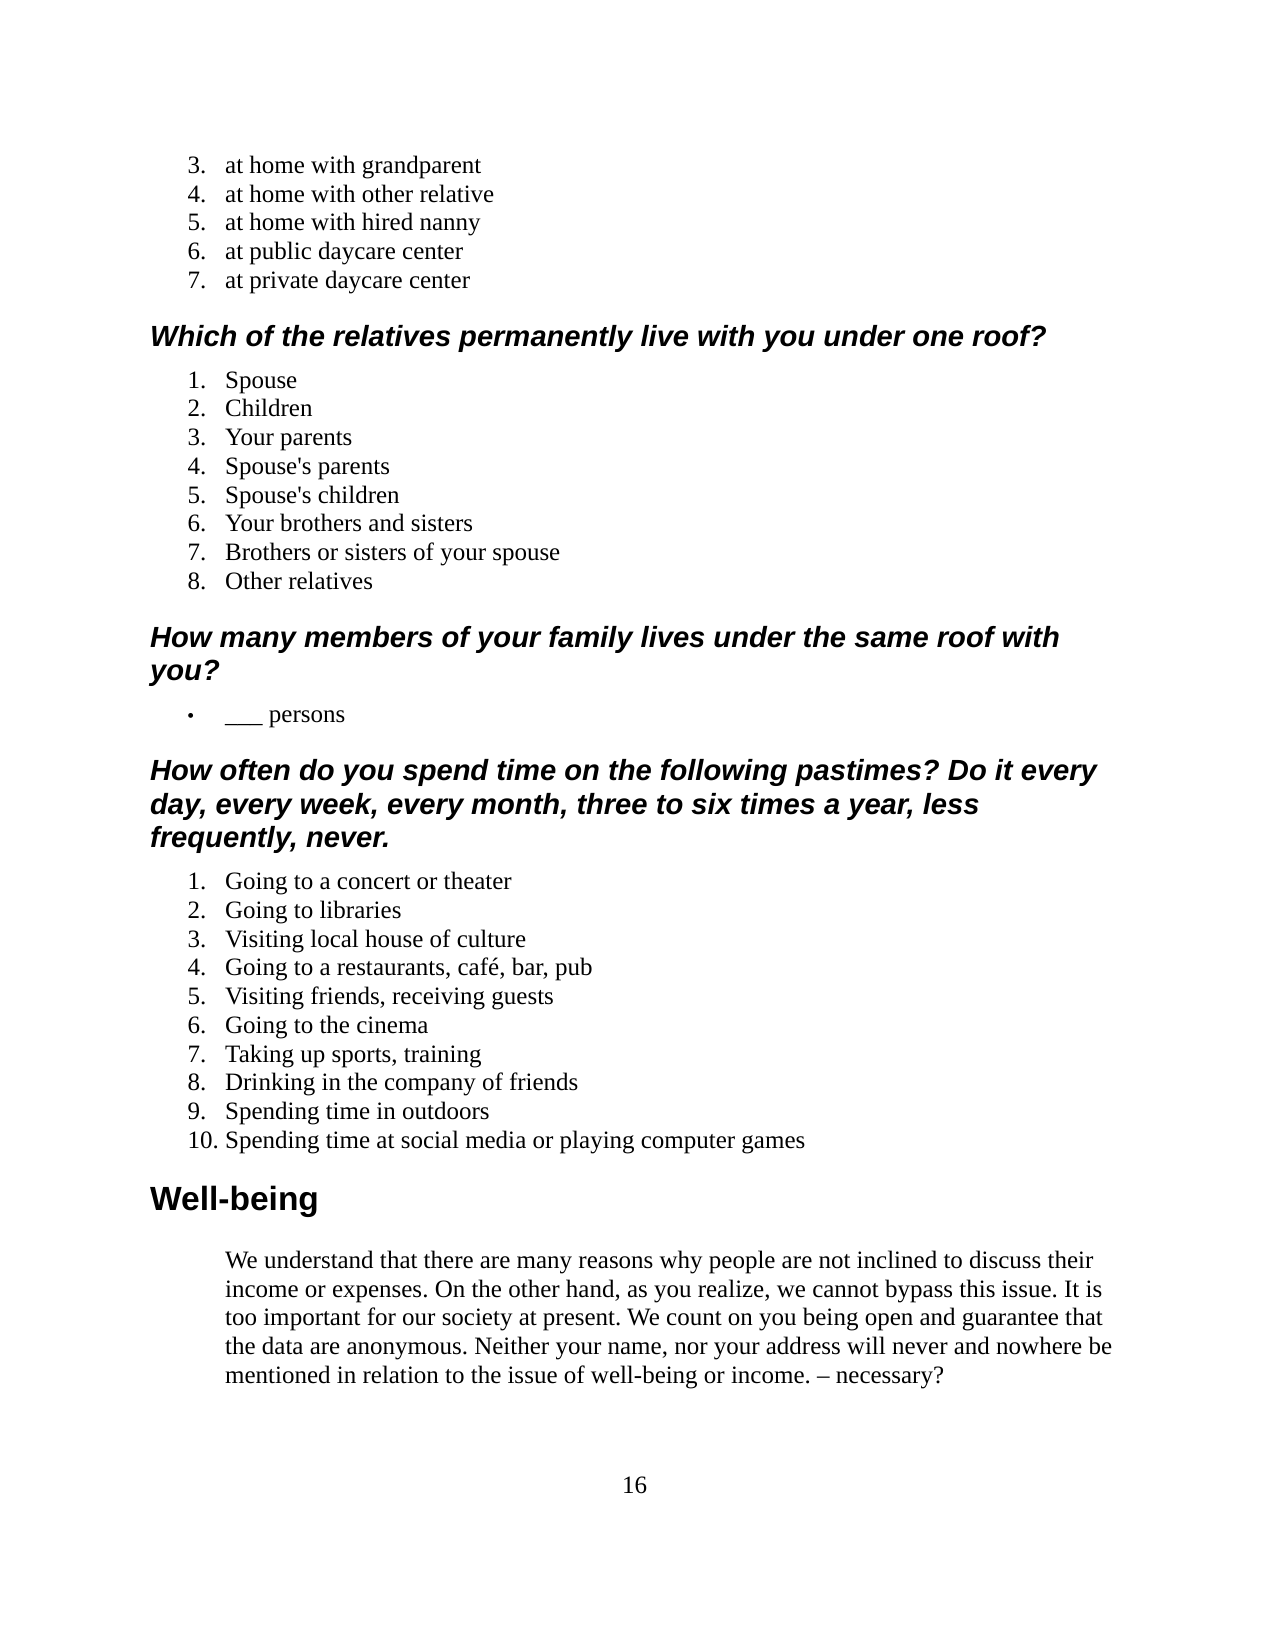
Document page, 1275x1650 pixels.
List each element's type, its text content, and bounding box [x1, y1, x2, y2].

list Visiting friends, receiving guests [187, 981, 1125, 1010]
list Spouse's children [187, 480, 1125, 508]
list at home with hired nanny [187, 207, 1125, 236]
list Brothers or sisters of your spouse [187, 537, 1125, 566]
list Your parents [187, 422, 1125, 451]
list Your brothers and sisters [187, 508, 1125, 537]
list Drinking in the company of friends [187, 1067, 1125, 1096]
list at private daycare center [187, 265, 1125, 294]
list at home with other relative [187, 179, 1125, 207]
list ___ persons [187, 699, 1125, 728]
list Spending time in outdoors [187, 1096, 1125, 1125]
list Visiting local house of culture [187, 924, 1125, 952]
subtitle Well-being [150, 1179, 1125, 1217]
list Spouse [187, 365, 1125, 393]
list at home with grandparent [187, 150, 1125, 179]
list Children [187, 393, 1125, 422]
list Going to a restaurants, café, bar, pub [187, 952, 1125, 981]
list Spouse's parents [187, 451, 1125, 480]
text We understand that there are many reasons why people are not inclined to discuss their income or expenses. On the other hand, as you realize, we cannot bypass this issue. It is too important for our society at present. We count on you being open and guarantee that the data are anonymous. Neither your name, nor your address will never and nowhere be mentioned in relation to the issue of well-being or income. – necessary? [225, 1245, 1125, 1389]
list at public daycare center [187, 236, 1125, 265]
list Going to the cinema [187, 1010, 1125, 1039]
list Taking up sports, training [187, 1039, 1125, 1067]
list Going to libraries [187, 895, 1125, 924]
subtitle How many members of your family lives under the same roof with you? [150, 620, 1125, 687]
list Going to a concert or theater [187, 866, 1125, 895]
subtitle Which of the relatives permanently live with you under one roof? [150, 319, 1125, 352]
list Spending time at social media or playing computer games [187, 1125, 1125, 1154]
list Other relatives [187, 566, 1125, 595]
subtitle How often do you spend time on the following pastimes? Do it every day, every week, every month, three to six times a year, less frequently, never. [150, 753, 1125, 854]
